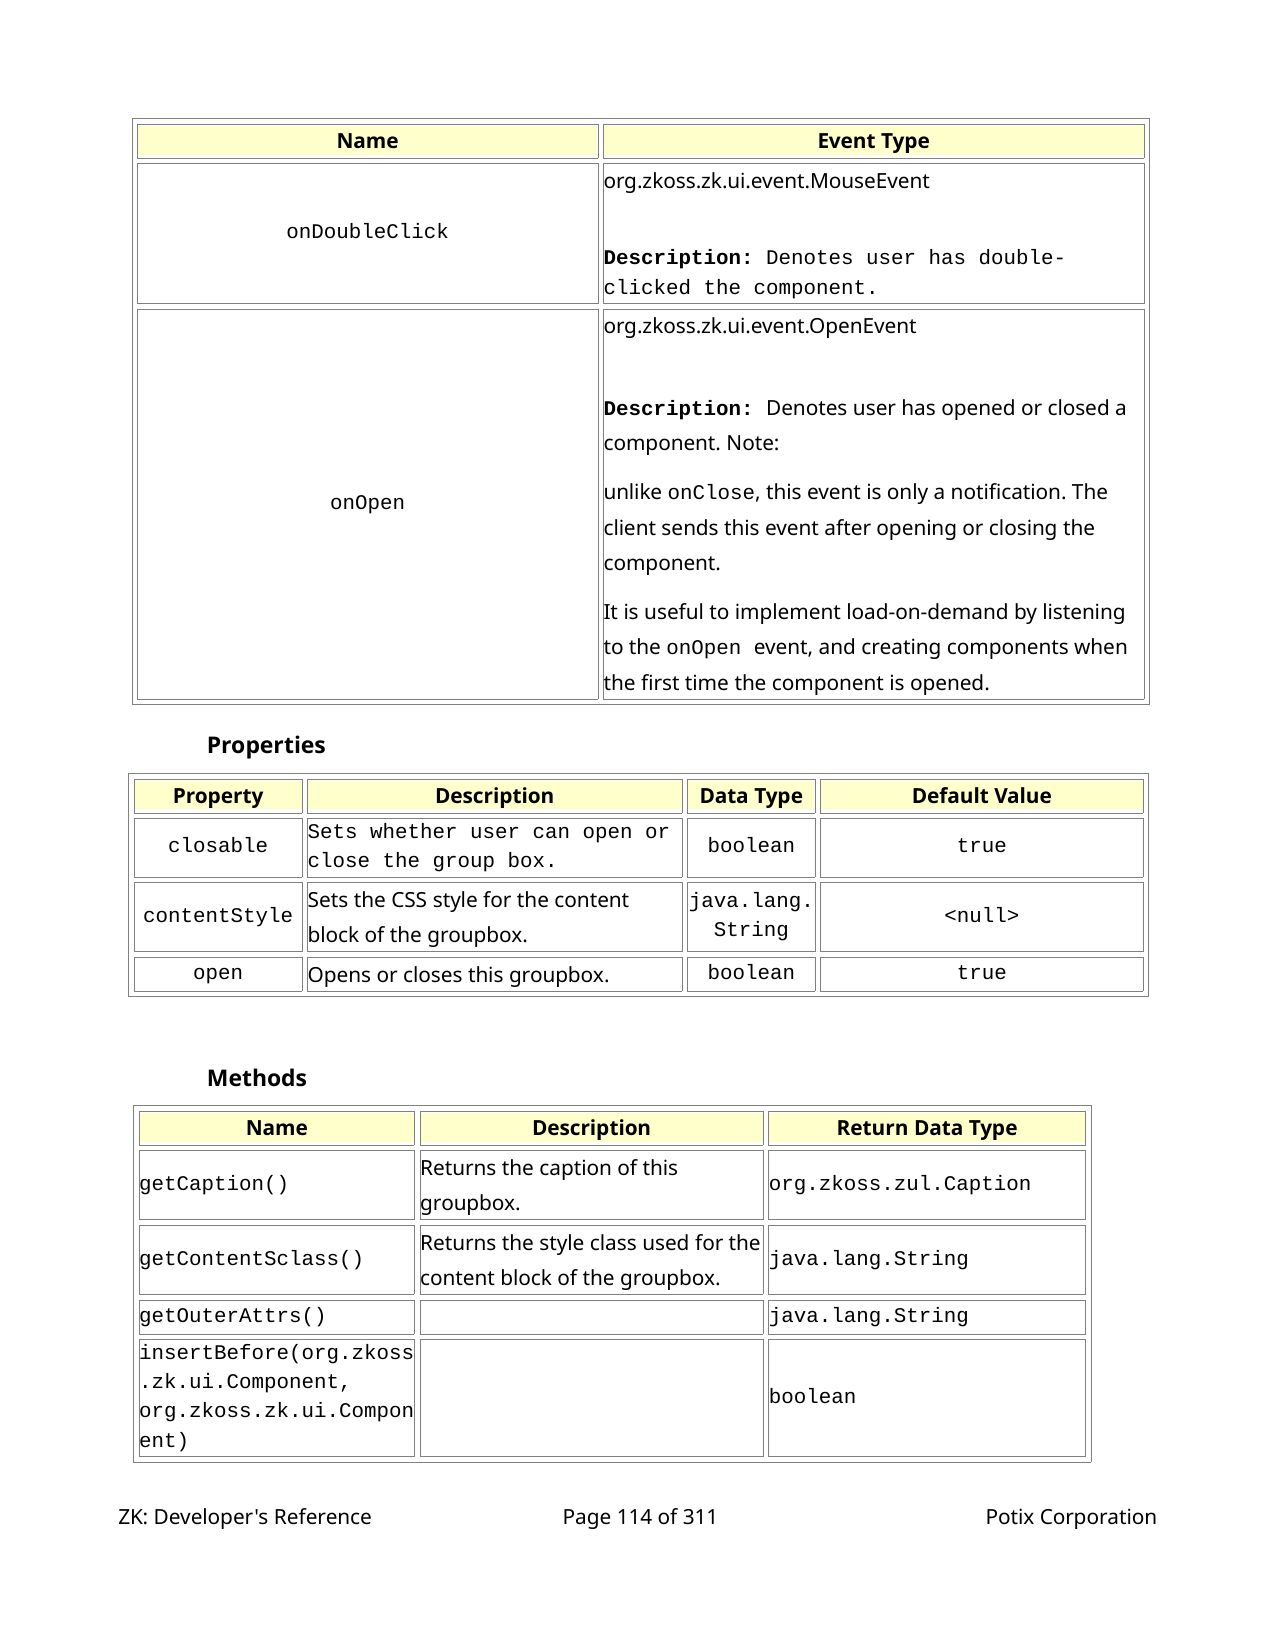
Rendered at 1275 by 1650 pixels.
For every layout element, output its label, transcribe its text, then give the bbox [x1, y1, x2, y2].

table_header Event Type [600, 119, 1147, 158]
table_cell onDoubleClick [134, 158, 600, 303]
table_cell Returns the style class used for the content block of the groupbox. [417, 1219, 766, 1294]
table_cell java.lang.String [766, 1294, 1088, 1333]
table_cell org.zkoss.zk.ui.event.OpenEvent Description: Denotes user has opened or closed a component. Note: unlike onClose, this event is only a notification. The client sends this event after opening or closing the component. It is useful to implement load-on-demand by listening to the onOpen event, and creating components when the first time the component is opened. [600, 303, 1147, 699]
table_cell [417, 1294, 766, 1333]
table_header Data Type [685, 774, 817, 812]
table_cell Sets the CSS style for the content block of the groupbox. [305, 877, 685, 951]
table_cell java.lang.String [685, 877, 817, 951]
table_header Default Value [818, 774, 1146, 812]
table_header Return Data Type [766, 1106, 1088, 1145]
table_cell true [818, 951, 1146, 991]
table_header Name [136, 1106, 417, 1145]
table_header Property [131, 774, 304, 812]
table_cell getOuterAttrs() [136, 1294, 417, 1333]
table_cell Returns the caption of this groupbox. [417, 1145, 766, 1219]
table_cell <null> [818, 877, 1146, 951]
table_cell Sets whether user can open or close the group box. [305, 813, 685, 877]
table_cell insertBefore(org.zkoss.zk.ui.Component, org.zkoss.zk.ui.Component) [136, 1334, 417, 1456]
subtitle Properties [207, 729, 1157, 761]
table_cell org.zkoss.zk.ui.event.MouseEvent Description: Denotes user has double-clicked the component. [600, 158, 1147, 303]
table_cell java.lang.String [766, 1219, 1088, 1294]
subtitle Methods [207, 1061, 1157, 1093]
table_header Description [305, 774, 685, 812]
table_cell open [131, 951, 304, 991]
table_cell [421, 1301, 763, 1333]
table_cell org.zkoss.zul.Caption [766, 1145, 1088, 1219]
table_cell [417, 1334, 766, 1456]
table_cell Opens or closes this groupbox. [305, 951, 685, 991]
table_cell true [818, 813, 1146, 877]
table_cell boolean [685, 813, 817, 877]
table_cell boolean [685, 951, 817, 991]
table_cell getCaption() [136, 1145, 417, 1219]
table_cell boolean [766, 1334, 1088, 1456]
table_cell closable [131, 813, 304, 877]
table_cell getContentSclass() [136, 1219, 417, 1294]
table_cell [421, 1340, 763, 1456]
table_cell contentStyle [131, 877, 304, 951]
table_header Name [134, 119, 600, 158]
table_cell onOpen [134, 303, 600, 699]
table_header Description [417, 1106, 766, 1145]
